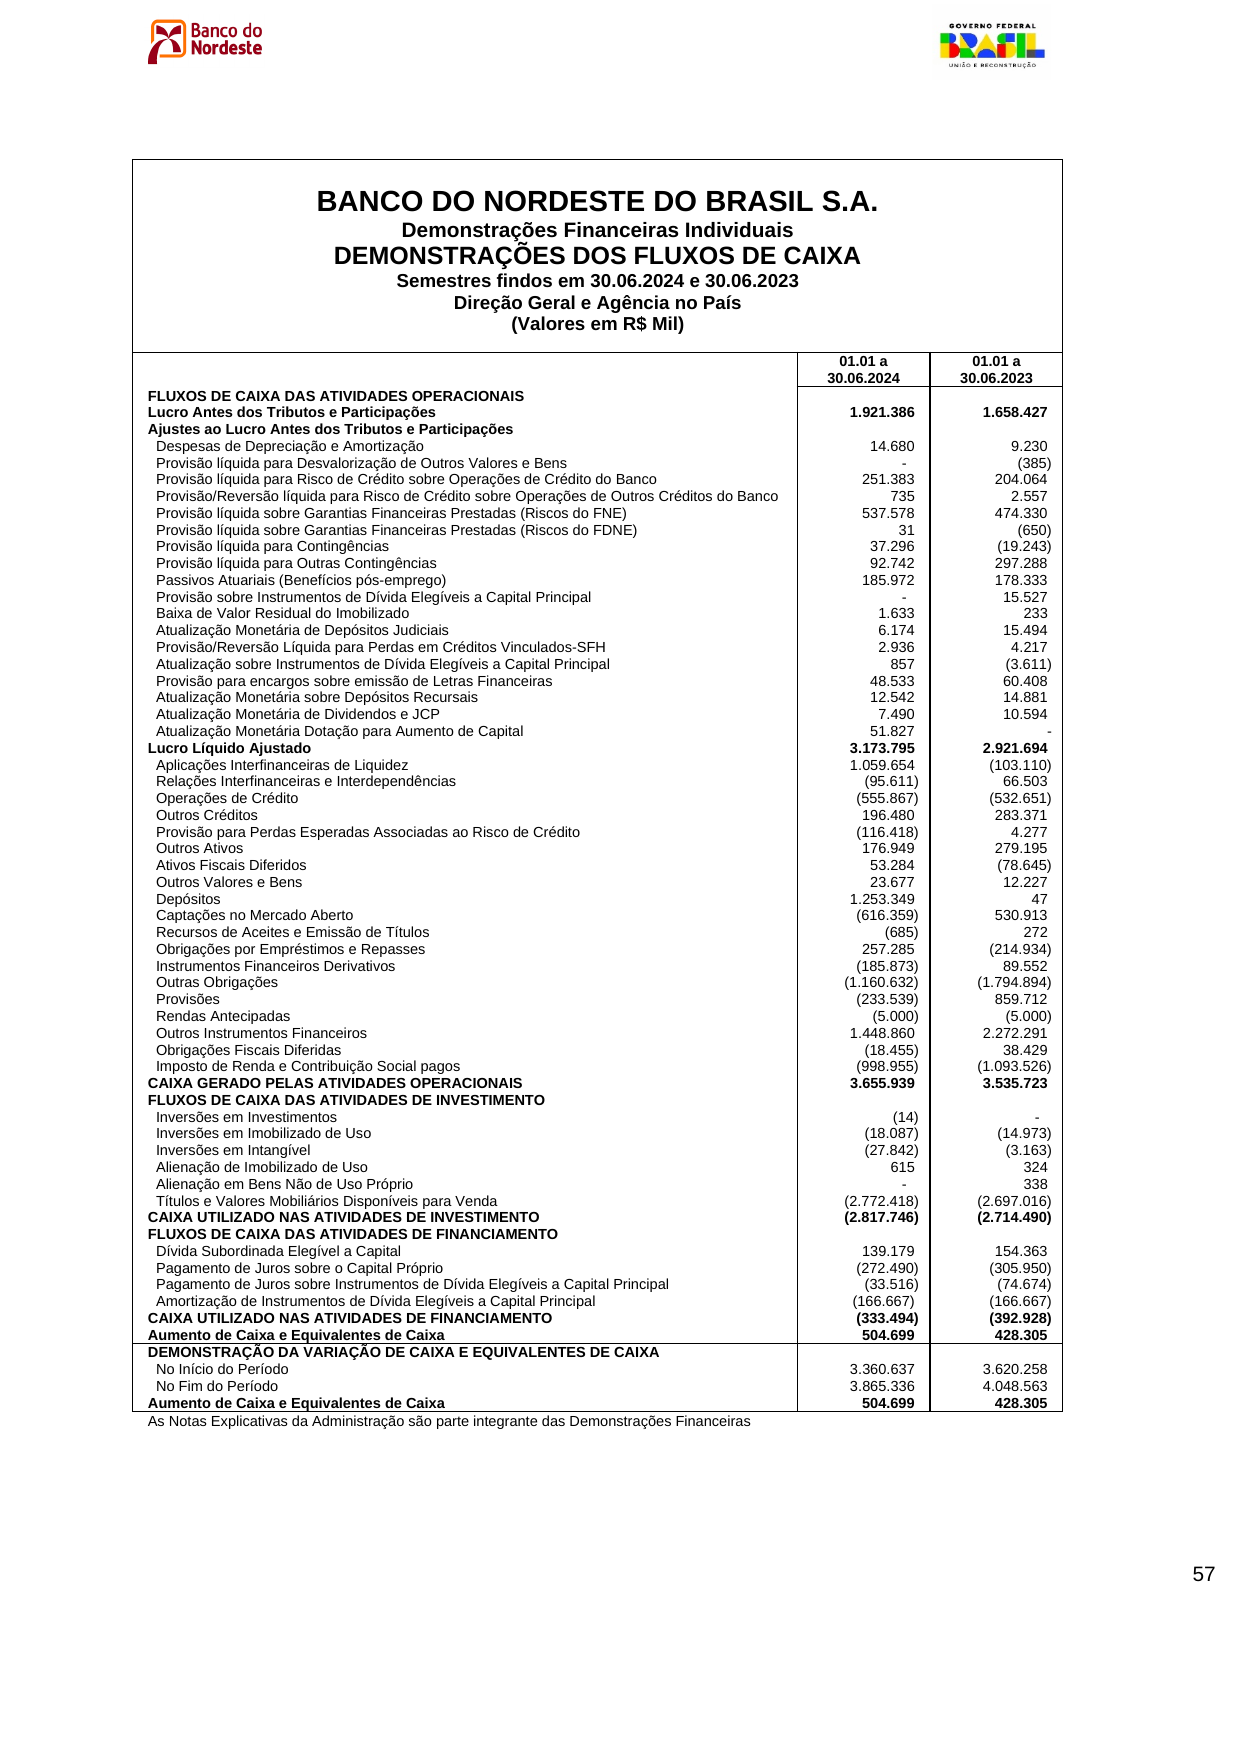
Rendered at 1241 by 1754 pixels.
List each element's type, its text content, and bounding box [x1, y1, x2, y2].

table_cell 3.535.723 [931, 1075, 1062, 1092]
table_cell Despesas de Depreciação e Amortização [133, 438, 797, 454]
table_cell (3.611) [931, 656, 1062, 672]
table_cell 89.552 [931, 958, 1062, 974]
table_cell 92.742 [798, 555, 929, 572]
table_cell 204.064 [931, 471, 1062, 488]
table_cell 428.305 [931, 1326, 1062, 1343]
table_cell 6.174 [798, 622, 929, 639]
table_cell Aplicações Interfinanceiras de Liquidez [133, 756, 797, 773]
table_cell - [931, 1108, 1062, 1125]
table_cell Outras Obrigações [133, 974, 797, 991]
table_cell 251.383 [798, 471, 929, 488]
table_cell (74.674) [931, 1276, 1062, 1293]
table_cell (555.867) [798, 790, 929, 806]
table_cell Pagamento de Juros sobre o Capital Próprio [133, 1259, 797, 1276]
table_cell (272.490) [798, 1259, 929, 1276]
table_cell 48.533 [798, 672, 929, 689]
table_cell 23.677 [798, 874, 929, 890]
table_cell 9.230 [931, 438, 1062, 454]
table_cell 139.179 [798, 1243, 929, 1259]
table_cell Outros Instrumentos Financeiros [133, 1025, 797, 1041]
table_cell Provisão para Perdas Esperadas Associadas ao Risco de Crédito [133, 823, 797, 840]
table_cell Instrumentos Financeiros Derivativos [133, 958, 797, 974]
table_cell (103.110) [931, 756, 1062, 773]
table_cell (1.160.632) [798, 974, 929, 991]
table_cell 859.712 [931, 991, 1062, 1008]
table_cell 60.408 [931, 672, 1062, 689]
table_cell Ativos Fiscais Diferidos [133, 857, 797, 873]
table_cell 185.972 [798, 572, 929, 588]
table_cell Relações Interfinanceiras e Interdependências [133, 773, 797, 790]
table_cell Provisões [133, 991, 797, 1008]
table_cell Dívida Subordinada Elegível a Capital [133, 1243, 797, 1259]
table_cell 51.827 [798, 723, 929, 739]
text DEMONSTRAÇÕES DOS FLUXOS DE CAIXA [133, 99, 1215, 123]
table_cell 279.195 [931, 840, 1062, 857]
table_cell 857 [798, 656, 929, 672]
table_cell Imposto de Renda e Contribuição Social pagos [133, 1058, 797, 1075]
table_cell 01.01 a 30.06.2024 [798, 353, 929, 386]
table_cell 297.288 [931, 555, 1062, 572]
table_cell (14.973) [931, 1125, 1062, 1142]
table_cell (1.794.894) [931, 974, 1062, 991]
table_cell (392.928) [931, 1310, 1062, 1326]
table_cell 2.921.694 [931, 739, 1062, 756]
table_cell Provisão líquida sobre Garantias Financeiras Prestadas (Riscos do FDNE) [133, 521, 797, 538]
table_cell FLUXOS DE CAIXA DAS ATIVIDADES OPERACIONAIS [133, 386, 797, 404]
table_cell Obrigações Fiscais Diferidas [133, 1041, 797, 1058]
table_cell Atualização sobre Instrumentos de Dívida Elegíveis a Capital Principal [133, 656, 797, 672]
table_cell Outros Ativos [133, 840, 797, 857]
table_cell Recursos de Aceites e Emissão de Títulos [133, 924, 797, 941]
table_cell (19.243) [931, 538, 1062, 555]
table_cell 2.272.291 [931, 1025, 1062, 1041]
table_cell [931, 387, 1062, 404]
table_cell 37.296 [798, 538, 929, 555]
table_cell 3.360.637 [798, 1361, 929, 1378]
table_cell 196.480 [798, 806, 929, 823]
table_cell 1.448.860 [798, 1025, 929, 1041]
table_cell Ajustes ao Lucro Antes dos Tributos e Participações [133, 421, 797, 437]
table_cell 15.527 [931, 589, 1062, 605]
table_cell 01.01 a 30.06.2023 [931, 353, 1062, 386]
table_cell 7.490 [798, 706, 929, 723]
table_cell 530.913 [931, 907, 1062, 924]
table_cell 10.594 [931, 706, 1062, 723]
table_cell Inversões em Intangível [133, 1142, 797, 1159]
table_cell DEMONSTRAÇÃO DA VARIAÇÃO DE CAIXA E EQUIVALENTES DE CAIXA [133, 1344, 797, 1361]
table_cell (998.955) [798, 1058, 929, 1075]
text As Notas Explicativas da Administração são parte integrante das Demonstrações Financeiras [133, 1412, 1215, 1429]
table_cell Passivos Atuariais (Benefícios pós-emprego) [133, 572, 797, 588]
table_cell Atualização Monetária sobre Depósitos Recursais [133, 689, 797, 706]
table_cell [798, 421, 929, 437]
table_cell Amortização de Instrumentos de Dívida Elegíveis a Capital Principal [133, 1293, 797, 1309]
table_cell 53.284 [798, 857, 929, 873]
table_cell (214.934) [931, 941, 1062, 957]
table_cell [798, 1344, 929, 1361]
table_cell Outros Valores e Bens [133, 874, 797, 890]
table_cell (18.087) [798, 1125, 929, 1142]
table_cell 3.865.336 [798, 1378, 929, 1394]
table_cell (5.000) [931, 1008, 1062, 1024]
table_cell Títulos e Valores Mobiliários Disponíveis para Venda [133, 1192, 797, 1209]
table_cell (233.539) [798, 991, 929, 1008]
table_cell (166.667) [931, 1293, 1062, 1309]
table_cell - [798, 1175, 929, 1192]
table_cell (333.494) [798, 1310, 929, 1326]
table_cell 3.620.258 [931, 1361, 1062, 1378]
table_cell (305.950) [931, 1259, 1062, 1276]
table_cell 504.699 [798, 1326, 929, 1343]
table_cell 283.371 [931, 806, 1062, 823]
table_cell 735 [798, 488, 929, 504]
table_cell Inversões em Investimentos [133, 1108, 797, 1125]
table_header BANCO DO NORDESTE DO BRASIL S.A. Demonstrações Financeiras Individuais DEMONSTRAÇÕES DOS FLUXOS DE CAIXA Semestres findos em 30.06.2024 e 30.06.2023 Direção Geral e Agência no País (Valores em R$ Mil) [133, 160, 1062, 352]
table_cell Lucro Antes dos Tributos e Participações [133, 404, 797, 421]
table_cell 176.949 [798, 840, 929, 857]
table_cell Captações no Mercado Aberto [133, 907, 797, 924]
table_cell 4.048.563 [931, 1378, 1062, 1394]
table_cell 537.578 [798, 505, 929, 521]
table_cell (5.000) [798, 1008, 929, 1024]
table_cell [931, 1344, 1062, 1361]
table_cell (616.359) [798, 907, 929, 924]
table_cell (385) [931, 454, 1062, 471]
table_cell No Início do Período [133, 1361, 797, 1378]
table_cell [798, 1226, 929, 1242]
table_cell - [931, 723, 1062, 739]
table_cell 38.429 [931, 1041, 1062, 1058]
table_cell 31 [798, 521, 929, 538]
table_cell 3.173.795 [798, 739, 929, 756]
table_cell - [798, 589, 929, 605]
table_cell 15.494 [931, 622, 1062, 639]
table_cell (116.418) [798, 823, 929, 840]
table_cell Provisão líquida para Outras Contingências [133, 555, 797, 572]
table_cell 338 [931, 1175, 1062, 1192]
table_cell CAIXA UTILIZADO NAS ATIVIDADES DE FINANCIAMENTO [133, 1310, 797, 1326]
table_cell Baixa de Valor Residual do Imobilizado [133, 605, 797, 622]
table_cell Atualização Monetária de Depósitos Judiciais [133, 622, 797, 639]
table_cell [133, 353, 797, 386]
table_cell Provisão líquida para Risco de Crédito sobre Operações de Crédito do Banco [133, 471, 797, 488]
table_cell Alienação em Bens Não de Uso Próprio [133, 1175, 797, 1192]
table_cell 1.633 [798, 605, 929, 622]
table_cell [798, 387, 929, 404]
table_cell Provisão líquida sobre Garantias Financeiras Prestadas (Riscos do FNE) [133, 505, 797, 521]
table_cell 4.217 [931, 639, 1062, 656]
table_cell 1.253.349 [798, 890, 929, 907]
table_cell 615 [798, 1159, 929, 1175]
table_cell FLUXOS DE CAIXA DAS ATIVIDADES DE FINANCIAMENTO [133, 1226, 797, 1242]
table_cell Depósitos [133, 890, 797, 907]
table_cell (185.873) [798, 958, 929, 974]
table_cell 12.542 [798, 689, 929, 706]
table_cell 14.680 [798, 438, 929, 454]
table_cell Obrigações por Empréstimos e Repasses [133, 941, 797, 957]
table_cell [931, 1226, 1062, 1242]
table_cell 504.699 [798, 1395, 929, 1411]
table_cell 178.333 [931, 572, 1062, 588]
table_cell Lucro Líquido Ajustado [133, 739, 797, 756]
table_cell Operações de Crédito [133, 790, 797, 806]
table_cell (27.842) [798, 1142, 929, 1159]
table_cell 47 [931, 890, 1062, 907]
table_cell (685) [798, 924, 929, 941]
table_cell (14) [798, 1108, 929, 1125]
table_cell 12.227 [931, 874, 1062, 890]
table_cell Alienação de Imobilizado de Uso [133, 1159, 797, 1175]
table_cell (95.611) [798, 773, 929, 790]
table_cell (1.093.526) [931, 1058, 1062, 1075]
table_cell [931, 1092, 1062, 1108]
table_cell (650) [931, 521, 1062, 538]
table_cell (532.651) [931, 790, 1062, 806]
table_cell Pagamento de Juros sobre Instrumentos de Dívida Elegíveis a Capital Principal [133, 1276, 797, 1293]
table_cell CAIXA UTILIZADO NAS ATIVIDADES DE INVESTIMENTO [133, 1209, 797, 1226]
table_cell (2.772.418) [798, 1192, 929, 1209]
table_cell 4.277 [931, 823, 1062, 840]
table_cell 2.557 [931, 488, 1062, 504]
table_cell (78.645) [931, 857, 1062, 873]
table_cell CAIXA GERADO PELAS ATIVIDADES OPERACIONAIS [133, 1075, 797, 1092]
table_cell Aumento de Caixa e Equivalentes de Caixa [133, 1326, 797, 1343]
table_cell 2.936 [798, 639, 929, 656]
table_cell 233 [931, 605, 1062, 622]
table_cell (18.455) [798, 1041, 929, 1058]
table_cell (2.817.746) [798, 1209, 929, 1226]
table_cell 66.503 [931, 773, 1062, 790]
table_cell (33.516) [798, 1276, 929, 1293]
table_cell Inversões em Imobilizado de Uso [133, 1125, 797, 1142]
table_cell Atualização Monetária de Dividendos e JCP [133, 706, 797, 723]
table_cell 1.921.386 [798, 404, 929, 421]
table_cell Aumento de Caixa e Equivalentes de Caixa [133, 1395, 797, 1411]
table_cell Provisão sobre Instrumentos de Dívida Elegíveis a Capital Principal [133, 589, 797, 605]
table_cell (2.714.490) [931, 1209, 1062, 1226]
table_cell Atualização Monetária Dotação para Aumento de Capital [133, 723, 797, 739]
table_cell Provisão/Reversão Líquida para Perdas em Créditos Vinculados-SFH [133, 639, 797, 656]
table_cell (166.667) [798, 1293, 929, 1309]
table_cell (3.163) [931, 1142, 1062, 1159]
table_cell [931, 421, 1062, 437]
table_cell - [798, 454, 929, 471]
table_cell (2.697.016) [931, 1192, 1062, 1209]
table_cell 428.305 [931, 1395, 1062, 1411]
table_cell 474.330 [931, 505, 1062, 521]
table_cell [798, 1092, 929, 1108]
table_cell No Fim do Período [133, 1378, 797, 1394]
table_cell 1.059.654 [798, 756, 929, 773]
table_cell 1.658.427 [931, 404, 1062, 421]
table_cell 272 [931, 924, 1062, 941]
table_cell Provisão líquida para Desvalorização de Outros Valores e Bens [133, 454, 797, 471]
table_cell Provisão líquida para Contingências [133, 538, 797, 555]
table_cell FLUXOS DE CAIXA DAS ATIVIDADES DE INVESTIMENTO [133, 1092, 797, 1108]
table_cell Provisão/Reversão líquida para Risco de Crédito sobre Operações de Outros Créditos do Banco [133, 488, 797, 504]
table_cell 154.363 [931, 1243, 1062, 1259]
table_cell 3.655.939 [798, 1075, 929, 1092]
table_cell Provisão para encargos sobre emissão de Letras Financeiras [133, 672, 797, 689]
table_cell Rendas Antecipadas [133, 1008, 797, 1024]
table_cell Outros Créditos [133, 806, 797, 823]
table_cell 14.881 [931, 689, 1062, 706]
table_cell 257.285 [798, 941, 929, 957]
table_cell 324 [931, 1159, 1062, 1175]
